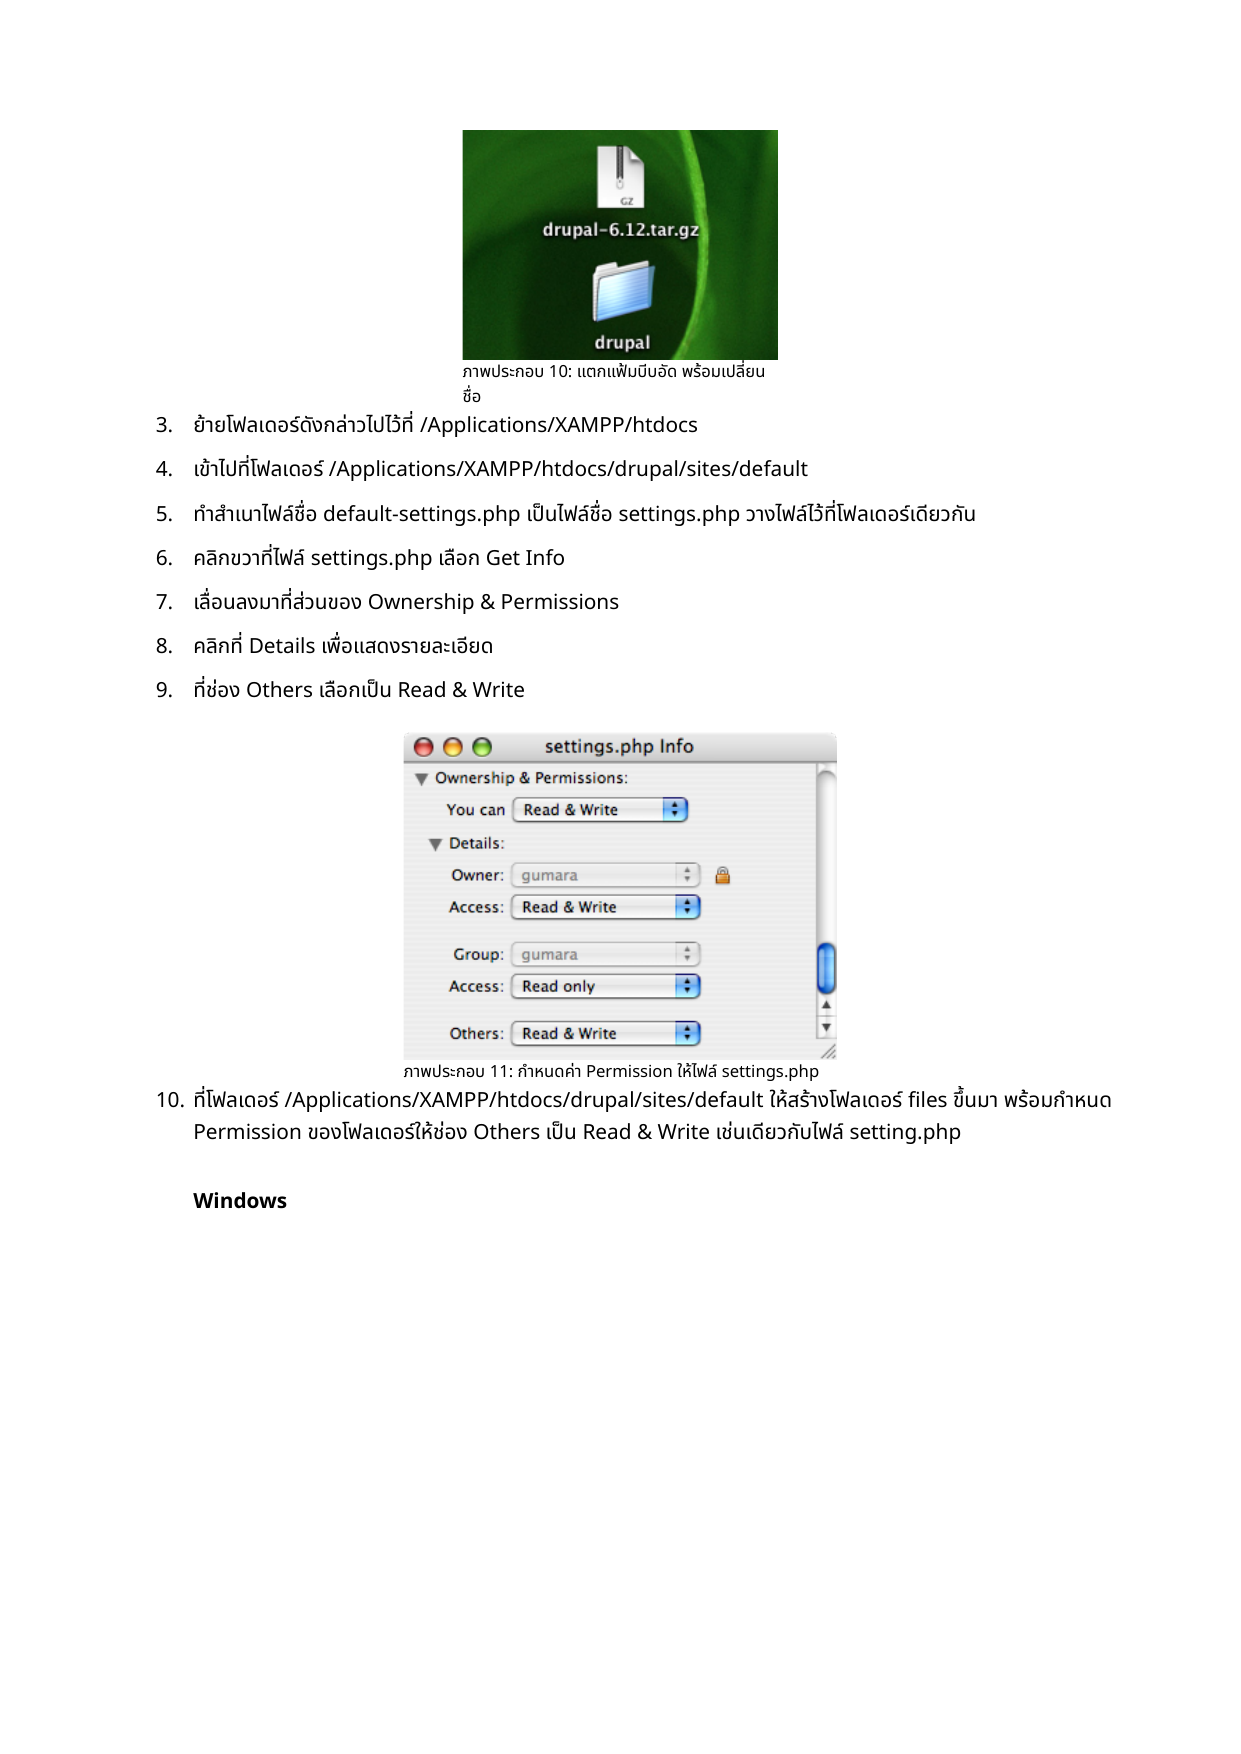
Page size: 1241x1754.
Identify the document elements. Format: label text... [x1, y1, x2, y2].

list เลื่อนลงมาที่ส่วนของ Ownership & Permissions [156, 587, 1122, 619]
list ที่โฟลเดอร์ /Applications/XAMPP/htdocs/drupal/sites/default ให้สร้างโฟลเดอร์ files ขึ้นมา พร้อมกำหนด Permission ของโฟลเดอร์ให้ช่อง Others เป็น Read & Write เช่นเดียวกับไฟล์ setting.php [156, 719, 1122, 1149]
list คลิกขวาที่ไฟล์ settings.php เลือก Get Info [156, 543, 1122, 574]
list คลิกที่ Details เพื่อแสดงรายละเอียด [156, 631, 1122, 663]
list เข้าไปที่โฟลเดอร์ /Applications/XAMPP/htdocs/drupal/sites/default [156, 454, 1122, 486]
list ทำสำเนาไฟล์ชื่อ default-settings.php เป็นไฟล์ชื่อ settings.php วางไฟล์ไว้ที่โฟลเดอร์เดียวกัน [156, 499, 1122, 530]
list ภาพประกอบ 11: กำหนดค่า Permission ให้ไฟล์ settings.php [403, 1060, 837, 1085]
picture [462, 130, 778, 360]
picture [403, 732, 837, 1060]
subtitle Windows [193, 1186, 1122, 1214]
list ภาพประกอบ 10: แตกแฟ้มบีบอัด พร้อมเปลี่ยนชื่อ [462, 360, 778, 410]
list ที่ช่อง Others เลือกเป็น Read & Write [156, 675, 1122, 707]
list ย้ายโฟลเดอร์ดังกล่าวไปไว้ที่ /Applications/XAMPP/htdocs [156, 118, 1122, 442]
